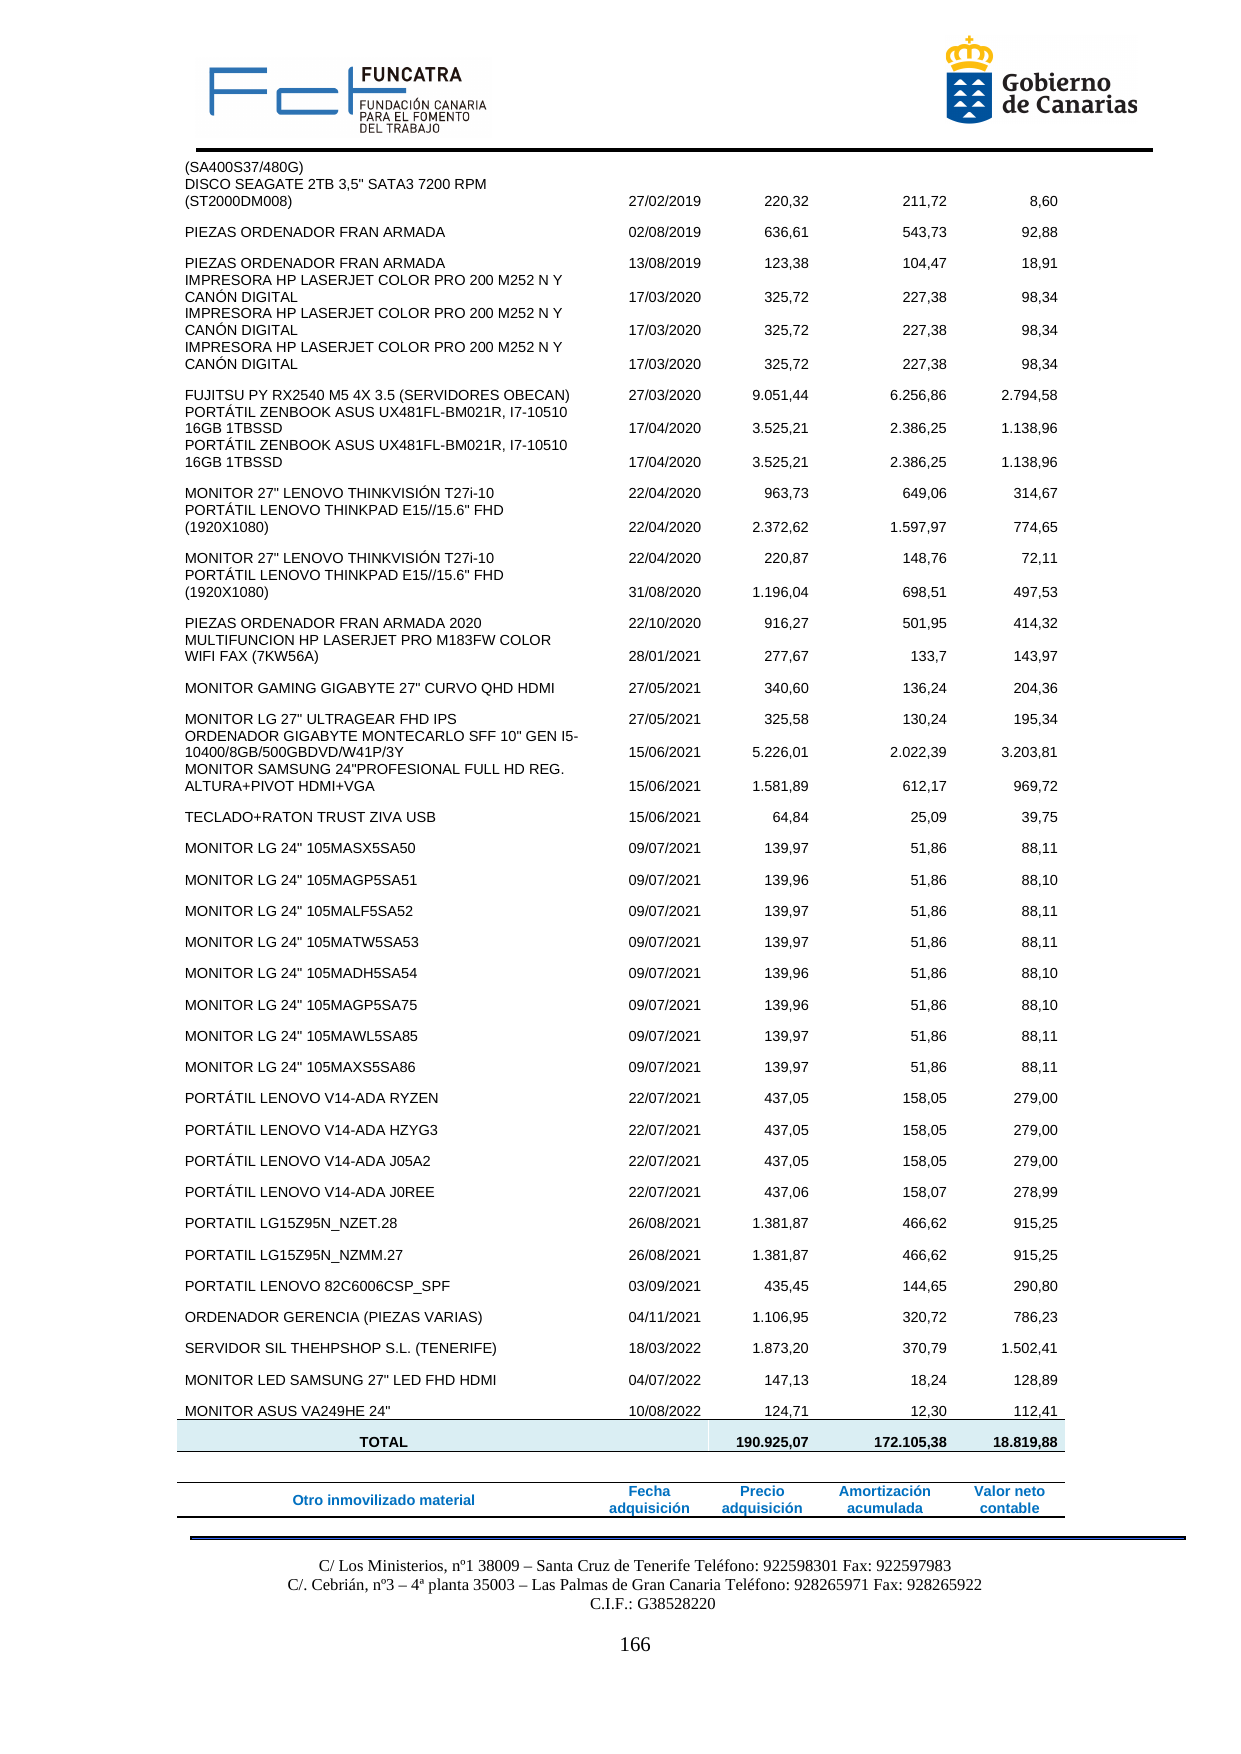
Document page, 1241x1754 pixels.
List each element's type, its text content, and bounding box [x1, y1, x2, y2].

table_cell 2.386,25 [816, 403, 954, 437]
table_cell 03/09/2021 [590, 1263, 708, 1294]
table_cell Otro inmovilizado material [177, 1483, 590, 1516]
table_cell DISCO SEAGATE 2TB 3,5" SATA3 7200 RPM (ST2000DM008) [177, 175, 590, 209]
table_cell 22/04/2020 [590, 470, 708, 502]
table_cell 2.022,39 [816, 727, 954, 761]
table_cell 123,38 [709, 240, 816, 271]
table_cell 2.794,58 [954, 372, 1065, 403]
table_cell 15/06/2021 [590, 727, 708, 761]
table_cell 22/07/2021 [590, 1138, 708, 1169]
table_cell MONITOR LG 24" 105MAGP5SA75 [177, 982, 590, 1013]
table_cell 15/06/2021 [590, 794, 708, 826]
table_cell 09/07/2021 [590, 857, 708, 888]
table_cell 02/08/2019 [590, 209, 708, 240]
table_cell 17/03/2020 [590, 271, 708, 305]
table_cell 325,58 [709, 696, 816, 727]
table_cell 51,86 [816, 982, 954, 1013]
table_cell MONITOR LG 24" 105MALF5SA52 [177, 888, 590, 919]
table_cell 88,10 [954, 951, 1065, 982]
table_cell 88,11 [954, 919, 1065, 951]
table_cell 09/07/2021 [590, 1044, 708, 1076]
table_cell 51,86 [816, 1013, 954, 1044]
table_cell 916,27 [709, 600, 816, 631]
table_cell 3.525,21 [709, 437, 816, 470]
table_cell 158,07 [816, 1169, 954, 1201]
table_cell 22/04/2020 [590, 535, 708, 566]
table_cell 18/03/2022 [590, 1326, 708, 1357]
table_cell Fecha adquisición [590, 1483, 708, 1516]
table_cell 9.051,44 [709, 372, 816, 403]
table_cell Valor neto contable [954, 1483, 1065, 1516]
table_cell 158,05 [816, 1107, 954, 1138]
table_cell ORDENADOR GIGABYTE MONTECARLO SFF 10" GEN I5-10400/8GB/500GBDVD/W41P/3Y [177, 727, 590, 761]
table_cell 112,41 [954, 1388, 1065, 1419]
table_cell 1.873,20 [709, 1326, 816, 1357]
table_cell 139,97 [709, 919, 816, 951]
table_cell 12,30 [816, 1388, 954, 1419]
table_cell 22/04/2020 [590, 502, 708, 535]
table_cell PORTATIL LG15Z95N_NZET.28 [177, 1201, 590, 1232]
table_cell 144,65 [816, 1263, 954, 1294]
table_cell 64,84 [709, 794, 816, 826]
table_cell 915,25 [954, 1201, 1065, 1232]
table_cell 51,86 [816, 1044, 954, 1076]
table_cell 636,61 [709, 209, 816, 240]
table_cell 04/11/2021 [590, 1294, 708, 1326]
table_cell 139,97 [709, 1013, 816, 1044]
table_cell 190.925,07 [709, 1420, 816, 1451]
table_cell IMPRESORA HP LASERJET COLOR PRO 200 M252 N Y CANÓN DIGITAL [177, 339, 590, 372]
table_cell 278,99 [954, 1169, 1065, 1201]
table_cell 15/06/2021 [590, 761, 708, 794]
table_cell MULTIFUNCION HP LASERJET PRO M183FW COLOR WIFI FAX (7KW56A) [177, 631, 590, 665]
table_cell 227,38 [816, 339, 954, 372]
table_cell 497,53 [954, 566, 1065, 600]
table_cell 314,67 [954, 470, 1065, 502]
table_cell 320,72 [816, 1294, 954, 1326]
table_cell 130,24 [816, 696, 954, 727]
table_cell MONITOR SAMSUNG 24"PROFESIONAL FULL HD REG. ALTURA+PIVOT HDMI+VGA [177, 761, 590, 794]
table_cell MONITOR LG 24" 105MAWL5SA85 [177, 1013, 590, 1044]
table_cell 136,24 [816, 665, 954, 696]
table_cell [177, 1452, 590, 1482]
table_cell PORTÁTIL LENOVO THINKPAD E15//15.6" FHD (1920X1080) [177, 502, 590, 535]
table_cell 26/08/2021 [590, 1201, 708, 1232]
table_cell 786,23 [954, 1294, 1065, 1326]
table_cell 10/08/2022 [590, 1388, 708, 1419]
table_cell 437,05 [709, 1138, 816, 1169]
picture [945, 35, 1138, 124]
table_cell 31/08/2020 [590, 566, 708, 600]
table_cell 435,45 [709, 1263, 816, 1294]
table_cell MONITOR LG 24" 105MAGP5SA51 [177, 857, 590, 888]
table_cell 437,05 [709, 1076, 816, 1107]
table_cell SERVIDOR SIL THEHPSHOP S.L. (TENERIFE) [177, 1326, 590, 1357]
table_cell 09/07/2021 [590, 982, 708, 1013]
table_cell MONITOR LG 27" ULTRAGEAR FHD IPS [177, 696, 590, 727]
table_cell 51,86 [816, 888, 954, 919]
table_cell 133,7 [816, 631, 954, 665]
table_cell Precio adquisición [709, 1483, 816, 1516]
table_cell 204,36 [954, 665, 1065, 696]
table_cell 172.105,38 [816, 1420, 954, 1451]
table_cell 963,73 [709, 470, 816, 502]
table_cell 1.196,04 [709, 566, 816, 600]
table_cell 27/05/2021 [590, 696, 708, 727]
table_cell [590, 1452, 708, 1482]
table_cell 09/07/2021 [590, 826, 708, 857]
table_cell 437,06 [709, 1169, 816, 1201]
table_cell MONITOR LG 24" 105MASX5SA50 [177, 826, 590, 857]
table_cell MONITOR 27" LENOVO THINKVISIÓN T27i-10 [177, 535, 590, 566]
table_cell 17/04/2020 [590, 437, 708, 470]
table_cell 13/08/2019 [590, 240, 708, 271]
table_cell 22/10/2020 [590, 600, 708, 631]
table_cell 88,10 [954, 857, 1065, 888]
table_cell ORDENADOR GERENCIA (PIEZAS VARIAS) [177, 1294, 590, 1326]
table_cell 466,62 [816, 1232, 954, 1263]
table_cell 698,51 [816, 566, 954, 600]
table_cell 148,76 [816, 535, 954, 566]
table_cell [709, 159, 816, 175]
table_cell 22/07/2021 [590, 1107, 708, 1138]
table_cell 2.386,25 [816, 437, 954, 470]
table_cell [954, 159, 1065, 175]
table_cell 969,72 [954, 761, 1065, 794]
table_cell 139,96 [709, 982, 816, 1013]
table_cell [954, 1452, 1065, 1482]
table_cell 227,38 [816, 271, 954, 305]
table_cell 88,11 [954, 826, 1065, 857]
table_cell 1.502,41 [954, 1326, 1065, 1357]
table_cell [816, 159, 954, 175]
table_cell 72,11 [954, 535, 1065, 566]
table_cell 158,05 [816, 1138, 954, 1169]
table_cell 220,32 [709, 175, 816, 209]
table_cell 18,24 [816, 1357, 954, 1388]
table_cell PIEZAS ORDENADOR FRAN ARMADA [177, 209, 590, 240]
table_cell 18.819,88 [954, 1420, 1065, 1451]
table_cell 39,75 [954, 794, 1065, 826]
table_cell 27/05/2021 [590, 665, 708, 696]
table_cell 325,72 [709, 339, 816, 372]
table_cell MONITOR LG 24" 105MAXS5SA86 [177, 1044, 590, 1076]
table_cell 128,89 [954, 1357, 1065, 1388]
table_cell PIEZAS ORDENADOR FRAN ARMADA [177, 240, 590, 271]
table_cell 211,72 [816, 175, 954, 209]
table_cell 290,80 [954, 1263, 1065, 1294]
table_cell 1.138,96 [954, 403, 1065, 437]
table_cell 09/07/2021 [590, 1013, 708, 1044]
table_cell FUJITSU PY RX2540 M5 4X 3.5 (SERVIDORES OBECAN) [177, 372, 590, 403]
table_cell Amortización acumulada [816, 1483, 954, 1516]
table_cell 3.203,81 [954, 727, 1065, 761]
table_cell MONITOR 27" LENOVO THINKVISIÓN T27i-10 [177, 470, 590, 502]
table_cell 22/07/2021 [590, 1076, 708, 1107]
table_cell 22/07/2021 [590, 1169, 708, 1201]
table_cell TECLADO+RATON TRUST ZIVA USB [177, 794, 590, 826]
table_cell 437,05 [709, 1107, 816, 1138]
table_cell 139,96 [709, 951, 816, 982]
table_cell 27/02/2019 [590, 175, 708, 209]
table_cell 612,17 [816, 761, 954, 794]
table_cell 98,34 [954, 305, 1065, 338]
table_cell MONITOR LG 24" 105MATW5SA53 [177, 919, 590, 951]
table_cell 195,34 [954, 696, 1065, 727]
table_cell 147,13 [709, 1357, 816, 1388]
table_cell PORTÁTIL LENOVO V14-ADA J05A2 [177, 1138, 590, 1169]
table_cell 5.226,01 [709, 727, 816, 761]
table_cell PIEZAS ORDENADOR FRAN ARMADA 2020 [177, 600, 590, 631]
table_cell 88,10 [954, 982, 1065, 1013]
picture [195, 57, 492, 138]
table_cell 466,62 [816, 1201, 954, 1232]
table_cell [816, 1452, 954, 1482]
table_cell [709, 1452, 816, 1482]
table_cell 51,86 [816, 826, 954, 857]
table_cell 27/03/2020 [590, 372, 708, 403]
table_cell 543,73 [816, 209, 954, 240]
table_cell PORTÁTIL LENOVO V14-ADA J0REE [177, 1169, 590, 1201]
table_cell 09/07/2021 [590, 919, 708, 951]
table_cell 88,11 [954, 1013, 1065, 1044]
table_cell 51,86 [816, 919, 954, 951]
table_cell 17/04/2020 [590, 403, 708, 437]
table_cell 18,91 [954, 240, 1065, 271]
table_cell 325,72 [709, 305, 816, 338]
table_cell 279,00 [954, 1076, 1065, 1107]
table_cell (SA400S37/480G) [177, 159, 590, 175]
table_cell 98,34 [954, 271, 1065, 305]
table_cell MONITOR ASUS VA249HE 24" [177, 1388, 590, 1419]
table_cell 1.381,87 [709, 1201, 816, 1232]
table_cell 1.106,95 [709, 1294, 816, 1326]
table_cell IMPRESORA HP LASERJET COLOR PRO 200 M252 N Y CANÓN DIGITAL [177, 305, 590, 338]
table_cell 649,06 [816, 470, 954, 502]
table_cell 370,79 [816, 1326, 954, 1357]
table_cell 1.138,96 [954, 437, 1065, 470]
table_cell IMPRESORA HP LASERJET COLOR PRO 200 M252 N Y CANÓN DIGITAL [177, 271, 590, 305]
table_cell TOTAL [177, 1420, 590, 1451]
table_cell 17/03/2020 [590, 305, 708, 338]
table_cell 17/03/2020 [590, 339, 708, 372]
table_cell 1.381,87 [709, 1232, 816, 1263]
table_cell 98,34 [954, 339, 1065, 372]
table_cell PORTÁTIL ZENBOOK ASUS UX481FL-BM021R, I7-10510 16GB 1TBSSD [177, 437, 590, 470]
table_cell PORTÁTIL LENOVO V14-ADA RYZEN [177, 1076, 590, 1107]
table_cell 143,97 [954, 631, 1065, 665]
table_cell 09/07/2021 [590, 951, 708, 982]
table_cell 501,95 [816, 600, 954, 631]
table_cell 279,00 [954, 1138, 1065, 1169]
table_cell 220,87 [709, 535, 816, 566]
table_cell 227,38 [816, 305, 954, 338]
table_cell 2.372,62 [709, 502, 816, 535]
table_cell 104,47 [816, 240, 954, 271]
table_cell 26/08/2021 [590, 1232, 708, 1263]
table_cell 277,67 [709, 631, 816, 665]
table_cell 3.525,21 [709, 403, 816, 437]
table_cell 88,11 [954, 1044, 1065, 1076]
table_cell MONITOR GAMING GIGABYTE 27" CURVO QHD HDMI [177, 665, 590, 696]
table_cell 25,09 [816, 794, 954, 826]
table_cell 6.256,86 [816, 372, 954, 403]
table_cell 1.597,97 [816, 502, 954, 535]
table_cell 51,86 [816, 857, 954, 888]
table_cell PORTATIL LG15Z95N_NZMM.27 [177, 1232, 590, 1263]
table_cell 139,96 [709, 857, 816, 888]
table_cell MONITOR LG 24" 105MADH5SA54 [177, 951, 590, 982]
table_cell 51,86 [816, 951, 954, 982]
table_cell 414,32 [954, 600, 1065, 631]
table_cell 09/07/2021 [590, 888, 708, 919]
table_cell 28/01/2021 [590, 631, 708, 665]
table_cell PORTÁTIL ZENBOOK ASUS UX481FL-BM021R, I7-10510 16GB 1TBSSD [177, 403, 590, 437]
table_cell MONITOR LED SAMSUNG 27" LED FHD HDMI [177, 1357, 590, 1388]
table_cell 139,97 [709, 826, 816, 857]
table_cell 8,60 [954, 175, 1065, 209]
table_cell 1.581,89 [709, 761, 816, 794]
table_cell 340,60 [709, 665, 816, 696]
table_cell PORTÁTIL LENOVO THINKPAD E15//15.6" FHD (1920X1080) [177, 566, 590, 600]
table_cell 124,71 [709, 1388, 816, 1419]
table_cell 04/07/2022 [590, 1357, 708, 1388]
table_cell 325,72 [709, 271, 816, 305]
table_cell PORTATIL LENOVO 82C6006CSP_SPF [177, 1263, 590, 1294]
table_cell [590, 159, 708, 175]
table_cell 139,97 [709, 1044, 816, 1076]
table_cell 88,11 [954, 888, 1065, 919]
table_cell 915,25 [954, 1232, 1065, 1263]
table_cell 279,00 [954, 1107, 1065, 1138]
table_cell 774,65 [954, 502, 1065, 535]
table_cell [590, 1420, 708, 1451]
table_cell PORTÁTIL LENOVO V14-ADA HZYG3 [177, 1107, 590, 1138]
table_cell 139,97 [709, 888, 816, 919]
table_cell 92,88 [954, 209, 1065, 240]
table_cell 158,05 [816, 1076, 954, 1107]
